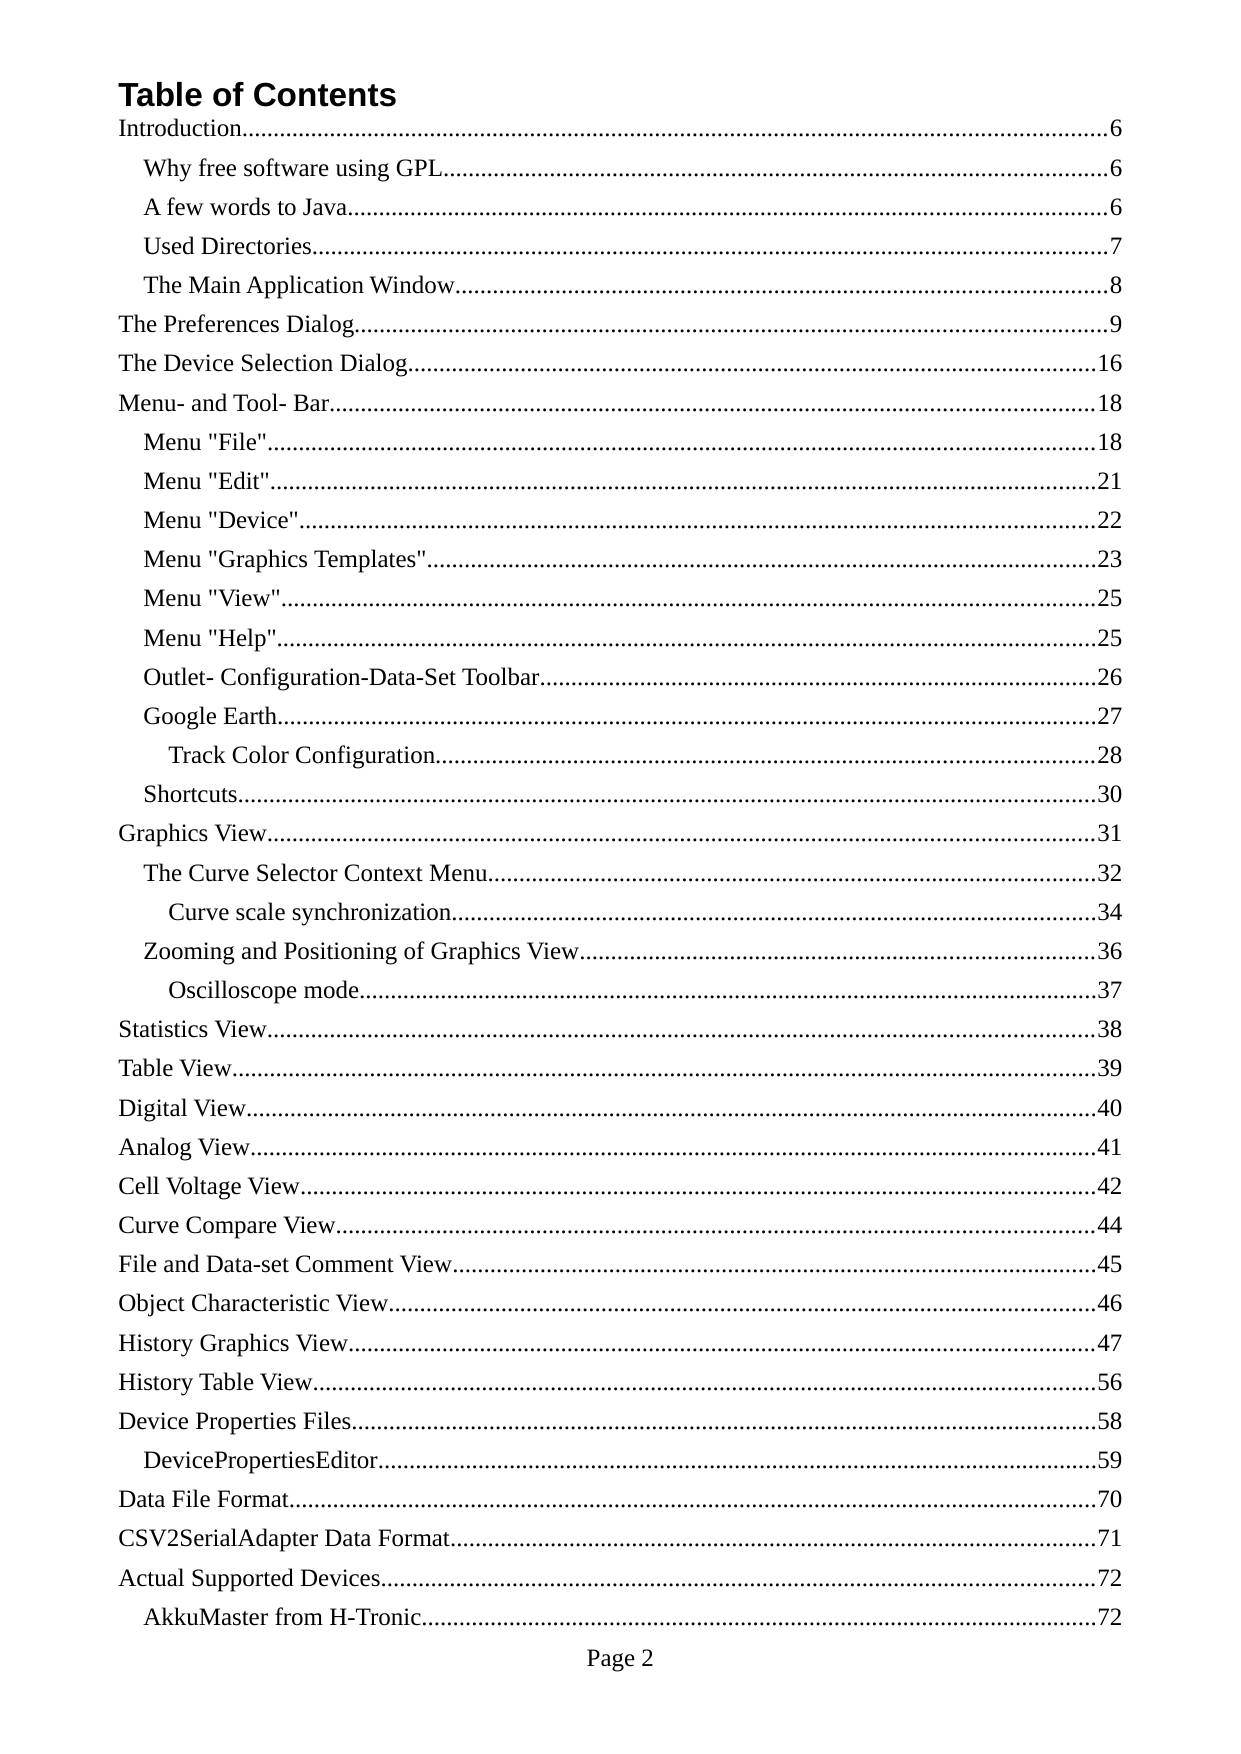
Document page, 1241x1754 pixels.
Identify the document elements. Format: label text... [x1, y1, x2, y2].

text Menu "File" 18 [143, 427, 1122, 456]
text Introduction 6 [118, 113, 1122, 142]
text Menu "Edit" 21 [143, 466, 1122, 495]
text Shortcuts 30 [143, 779, 1122, 808]
text The Device Selection Dialog 16 [118, 348, 1122, 377]
text Curve scale synchronization 34 [168, 897, 1122, 926]
text Curve Compare View 44 [118, 1210, 1122, 1239]
text Graphics View 31 [118, 818, 1122, 847]
text Why free software using GPL 6 [143, 153, 1122, 181]
text DevicePropertiesEditor 59 [143, 1445, 1122, 1474]
text Table View 39 [118, 1053, 1122, 1082]
text Menu- and Tool- Bar 18 [118, 388, 1122, 416]
text AkkuMaster from H-Tronic 72 [143, 1602, 1122, 1631]
text Used Directories 7 [143, 231, 1122, 260]
text Menu "Graphics Templates" 23 [143, 544, 1122, 573]
text File and Data-set Comment View 45 [118, 1249, 1122, 1278]
text History Table View 56 [118, 1367, 1122, 1396]
text Google Earth 27 [143, 701, 1122, 730]
text Device Properties Files 58 [118, 1406, 1122, 1435]
text The Preferences Dialog 9 [118, 309, 1122, 338]
text Data File Format 70 [118, 1484, 1122, 1513]
text CSV2SerialAdapter Data Format 71 [118, 1523, 1122, 1552]
text Menu "View" 25 [143, 583, 1122, 612]
text Object Characteristic View 46 [118, 1288, 1122, 1317]
text Statistics View 38 [118, 1014, 1122, 1043]
text A few words to Java 6 [143, 192, 1122, 221]
text Outlet- Configuration-Data-Set Toolbar 26 [143, 662, 1122, 691]
text History Graphics View 47 [118, 1328, 1122, 1356]
text Cell Voltage View 42 [118, 1171, 1122, 1200]
text Track Color Configuration 28 [168, 740, 1122, 769]
text Digital View 40 [118, 1093, 1122, 1121]
text Menu "Help" 25 [143, 623, 1122, 651]
text Oscilloscope mode 37 [168, 975, 1122, 1004]
text Menu "Device" 22 [143, 505, 1122, 534]
text Analog View 41 [118, 1132, 1122, 1161]
text Zooming and Positioning of Graphics View 36 [143, 936, 1122, 965]
text The Main Application Window 8 [143, 270, 1122, 299]
text The Curve Selector Context Menu 32 [143, 858, 1122, 886]
subtitle Table of Contents [118, 75, 1122, 113]
text Actual Supported Devices 72 [118, 1563, 1122, 1591]
